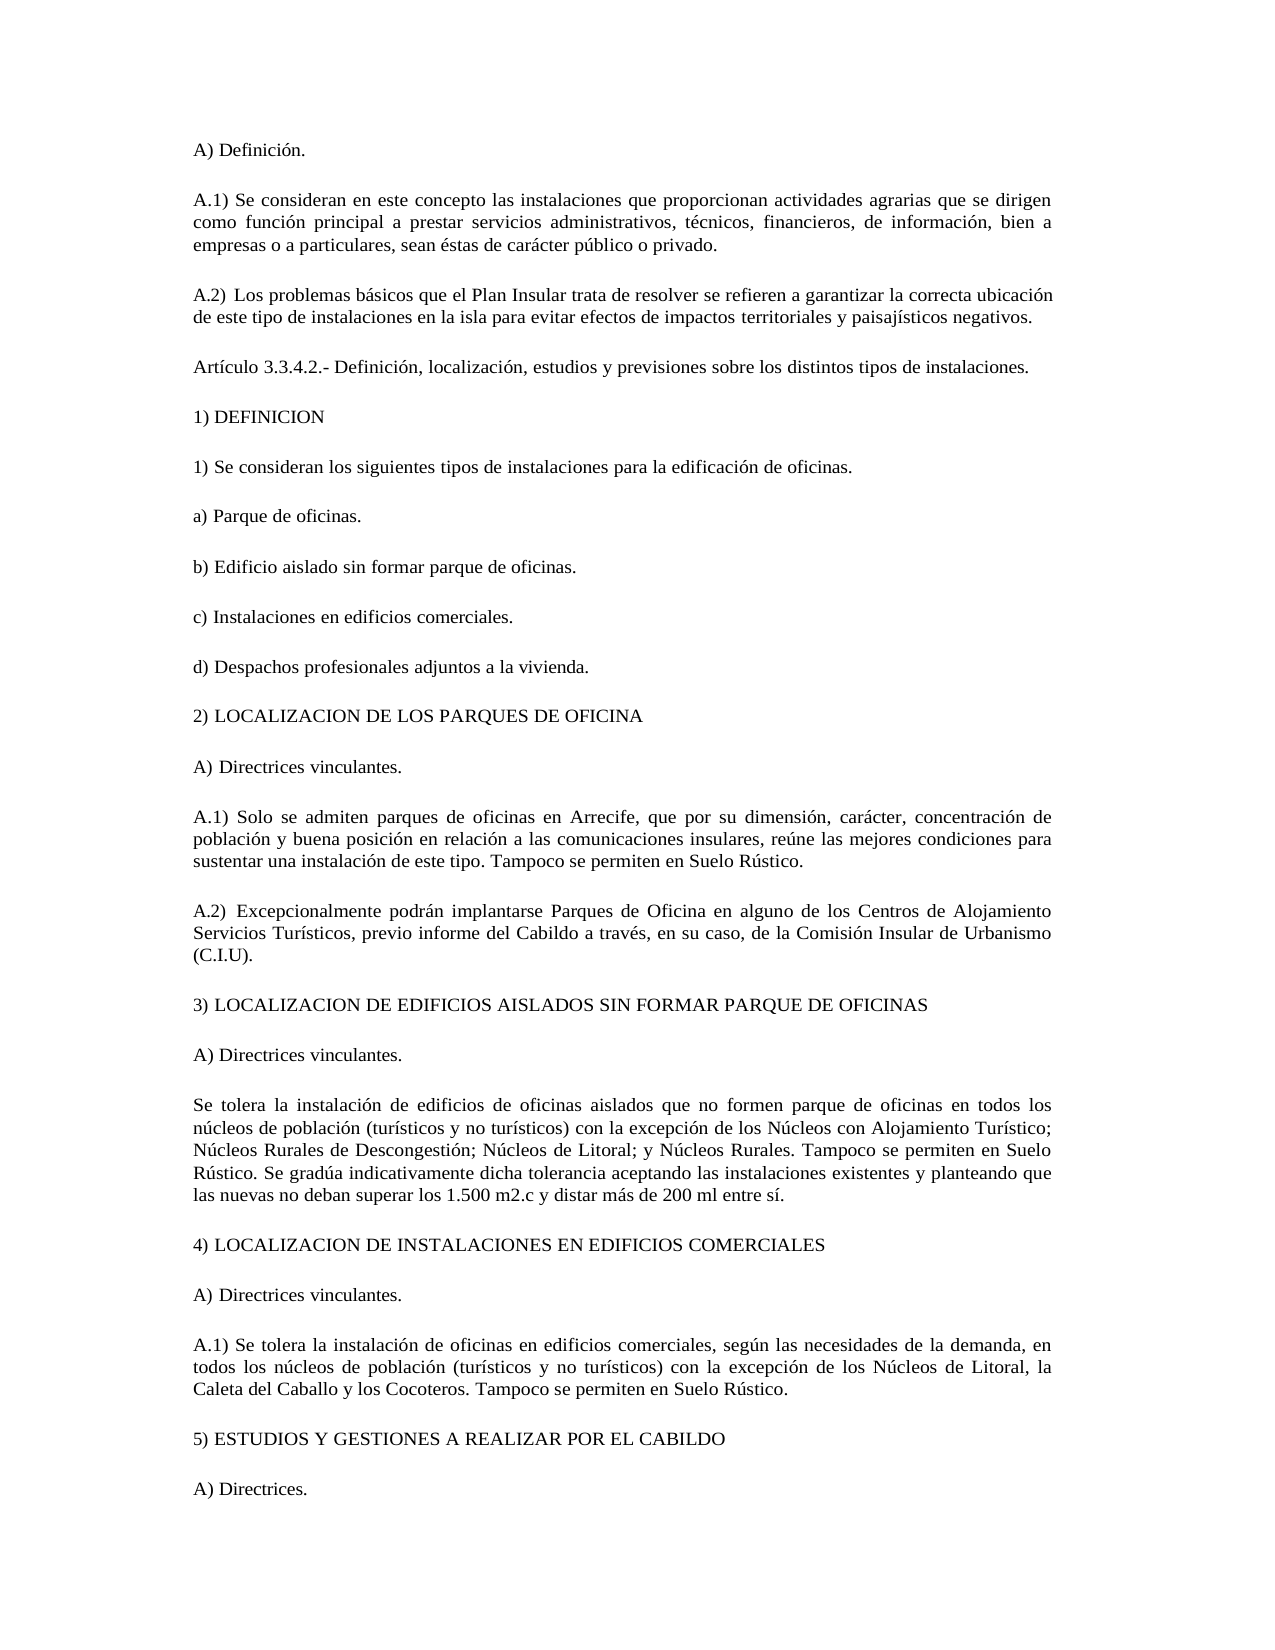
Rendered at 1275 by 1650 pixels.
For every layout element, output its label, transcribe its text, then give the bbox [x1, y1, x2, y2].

list Excepcionalmente podrán implantarse Parques de Oficina en alguno de los Centros de Alojamiento Servicios Turísticos, previo informe del Cabildo a través, en su caso, de la Comisión Insular de Urbanismo (C.I.U). [193, 900, 1053, 966]
list Solo se admiten parques de oficinas en Arrecife, que por su dimensión, carácter, concentración de población y buena posición en relación a las comunicaciones insulares, reúne las mejores condiciones para sustentar una instalación de este tipo. Tampoco se permiten en Suelo Rústico. [193, 806, 1053, 871]
text A) Directrices. [193, 1478, 1096, 1500]
list Definición. [193, 139, 1096, 160]
list LOCALIZACION DE LOS PARQUES DE OFICINA [193, 705, 1096, 727]
list Se consideran en este concepto las instalaciones que proporcionan actividades agrarias que se dirigen como función principal a prestar servicios administrativos, técnicos, financieros, de información, bien a empresas o a particulares, sean éstas de carácter público o privado. [193, 188, 1053, 255]
list LOCALIZACION DE EDIFICIOS AISLADOS SIN FORMAR PARQUE DE OFICINAS [193, 994, 1096, 1015]
list ESTUDIOS Y GESTIONES A REALIZAR POR EL CABILDO [193, 1428, 1096, 1449]
list LOCALIZACION DE INSTALACIONES EN EDIFICIOS COMERCIALES [193, 1234, 1096, 1255]
list Se consideran los siguientes tipos de instalaciones para la edificación de oficinas. [193, 456, 1096, 477]
list Se tolera la instalación de oficinas en edificios comerciales, según las necesidades de la demanda, en todos los núcleos de población (turísticos y no turísticos) con la excepción de los Núcleos de Litoral, la Caleta del Caballo y los Cocoteros. Tampoco se permiten en Suelo Rústico. [193, 1334, 1053, 1400]
text A) Directrices vinculantes. [193, 1044, 1096, 1066]
list Instalaciones en edificios comerciales. [193, 606, 1096, 627]
list Edificio aislado sin formar parque de oficinas. [193, 556, 1096, 577]
text Se tolera la instalación de edificios de oficinas aislados que no formen parque de oficinas en todos los núcleos de población (turísticos y no turísticos) con la excepción de los Núcleos con Alojamiento Turístico; Núcleos Rurales de Descongestión; Núcleos de Litoral; y Núcleos Rurales. Tampoco se permiten en Suelo Rústico. Se gradúa indicativamente dicha tolerancia aceptando las instalaciones existentes y planteando que las nuevas no deban superar los 1.500 m2.c y distar más de 200 ml entre sí. [193, 1094, 1054, 1206]
list Directrices vinculantes. [193, 1284, 1096, 1305]
list Parque de oficinas. [193, 505, 1096, 527]
text Artículo 3.3.4.2.- Definición, localización, estudios y previsiones sobre los distintos tipos de instalaciones. [193, 356, 1096, 377]
list Directrices vinculantes. [193, 756, 1096, 777]
list Despachos profesionales adjuntos a la vivienda. [193, 656, 1096, 677]
list Los problemas básicos que el Plan Insular trata de resolver se refieren a garantizar la correcta ubicación de este tipo de instalaciones en la isla para evitar efectos de impactos territoriales y paisajísticos negativos. [193, 283, 1053, 327]
list DEFINICION [193, 406, 1096, 427]
